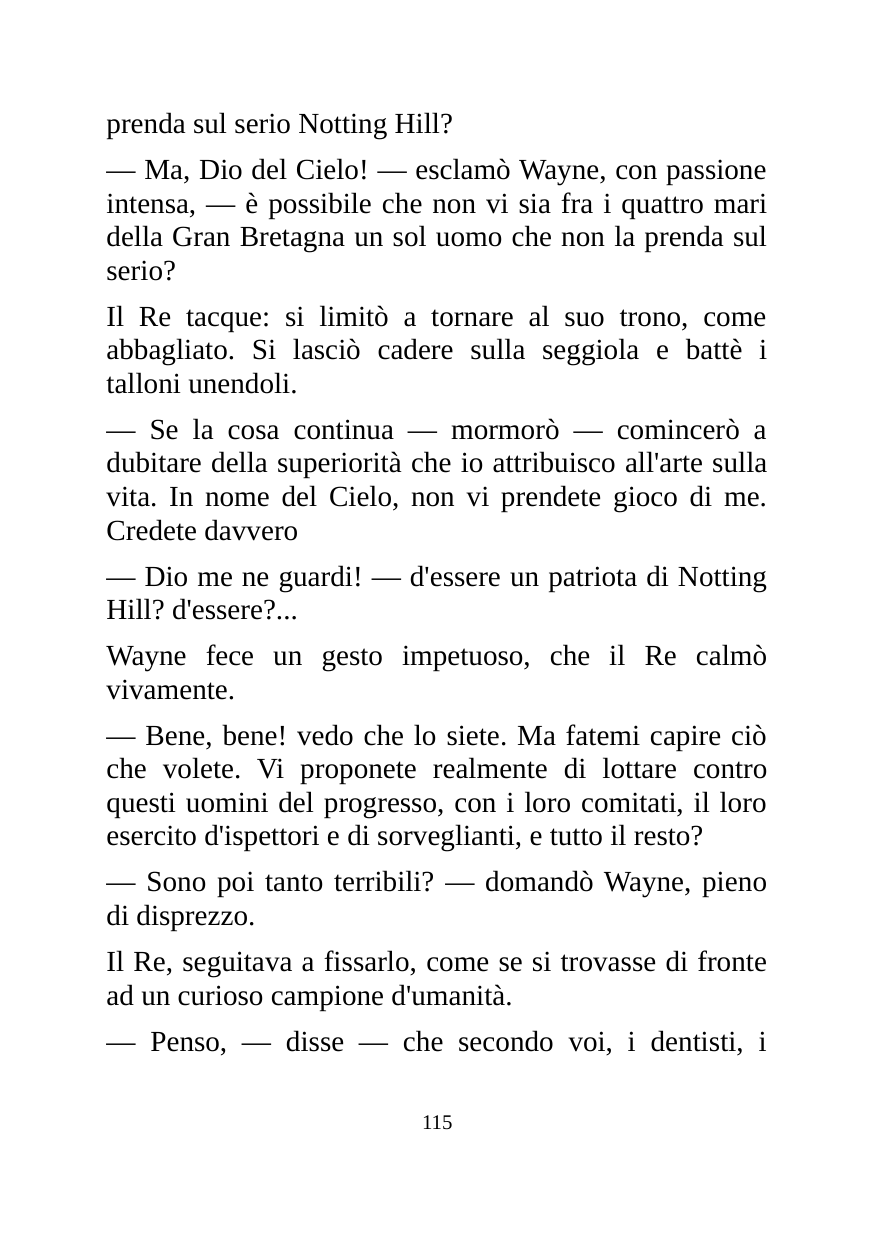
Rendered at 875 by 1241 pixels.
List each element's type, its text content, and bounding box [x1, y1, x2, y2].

text — Bene, bene! vedo che lo siete. Ma fatemi capire ciò che volete. Vi proponete realmente di lottare contro questi uomini del progresso, con i loro comitati, il loro esercito d'ispettori e di sorveglianti, e tutto il resto? [106, 718, 768, 852]
text — Ma, Dio del Cielo! — esclamò Wayne, con passione intensa, — è possibile che non vi sia fra i quattro mari della Gran Bretagna un sol uomo che non la prenda sul serio? [106, 152, 768, 286]
text — Sono poi tanto terribili? — domandò Wayne, pieno di disprezzo. [106, 864, 768, 932]
text prenda sul serio Notting Hill? [106, 106, 768, 140]
text — Se la cosa continua — mormorò — comincerò a dubitare della superiorità che io attribuisco all'arte sulla vita. In nome del Cielo, non vi prendete gioco di me. Credete davvero [106, 412, 768, 546]
text Il Re, seguitava a fissarlo, come se si trovasse di fronte ad un curioso campione d'umanità. [106, 944, 768, 1011]
text Wayne fece un gesto impetuoso, che il Re calmò vivamente. [106, 638, 768, 705]
text Il Re tacque: si limitò a tornare al suo trono, come abbagliato. Si lasciò cadere sulla seggiola e battè i talloni unendoli. [106, 299, 768, 399]
text — Dio me ne guardi! — d'essere un patriota di Notting Hill? d'essere?... [106, 559, 768, 626]
text — Penso, — disse — che secondo voi, i dentisti, i [106, 1024, 768, 1057]
